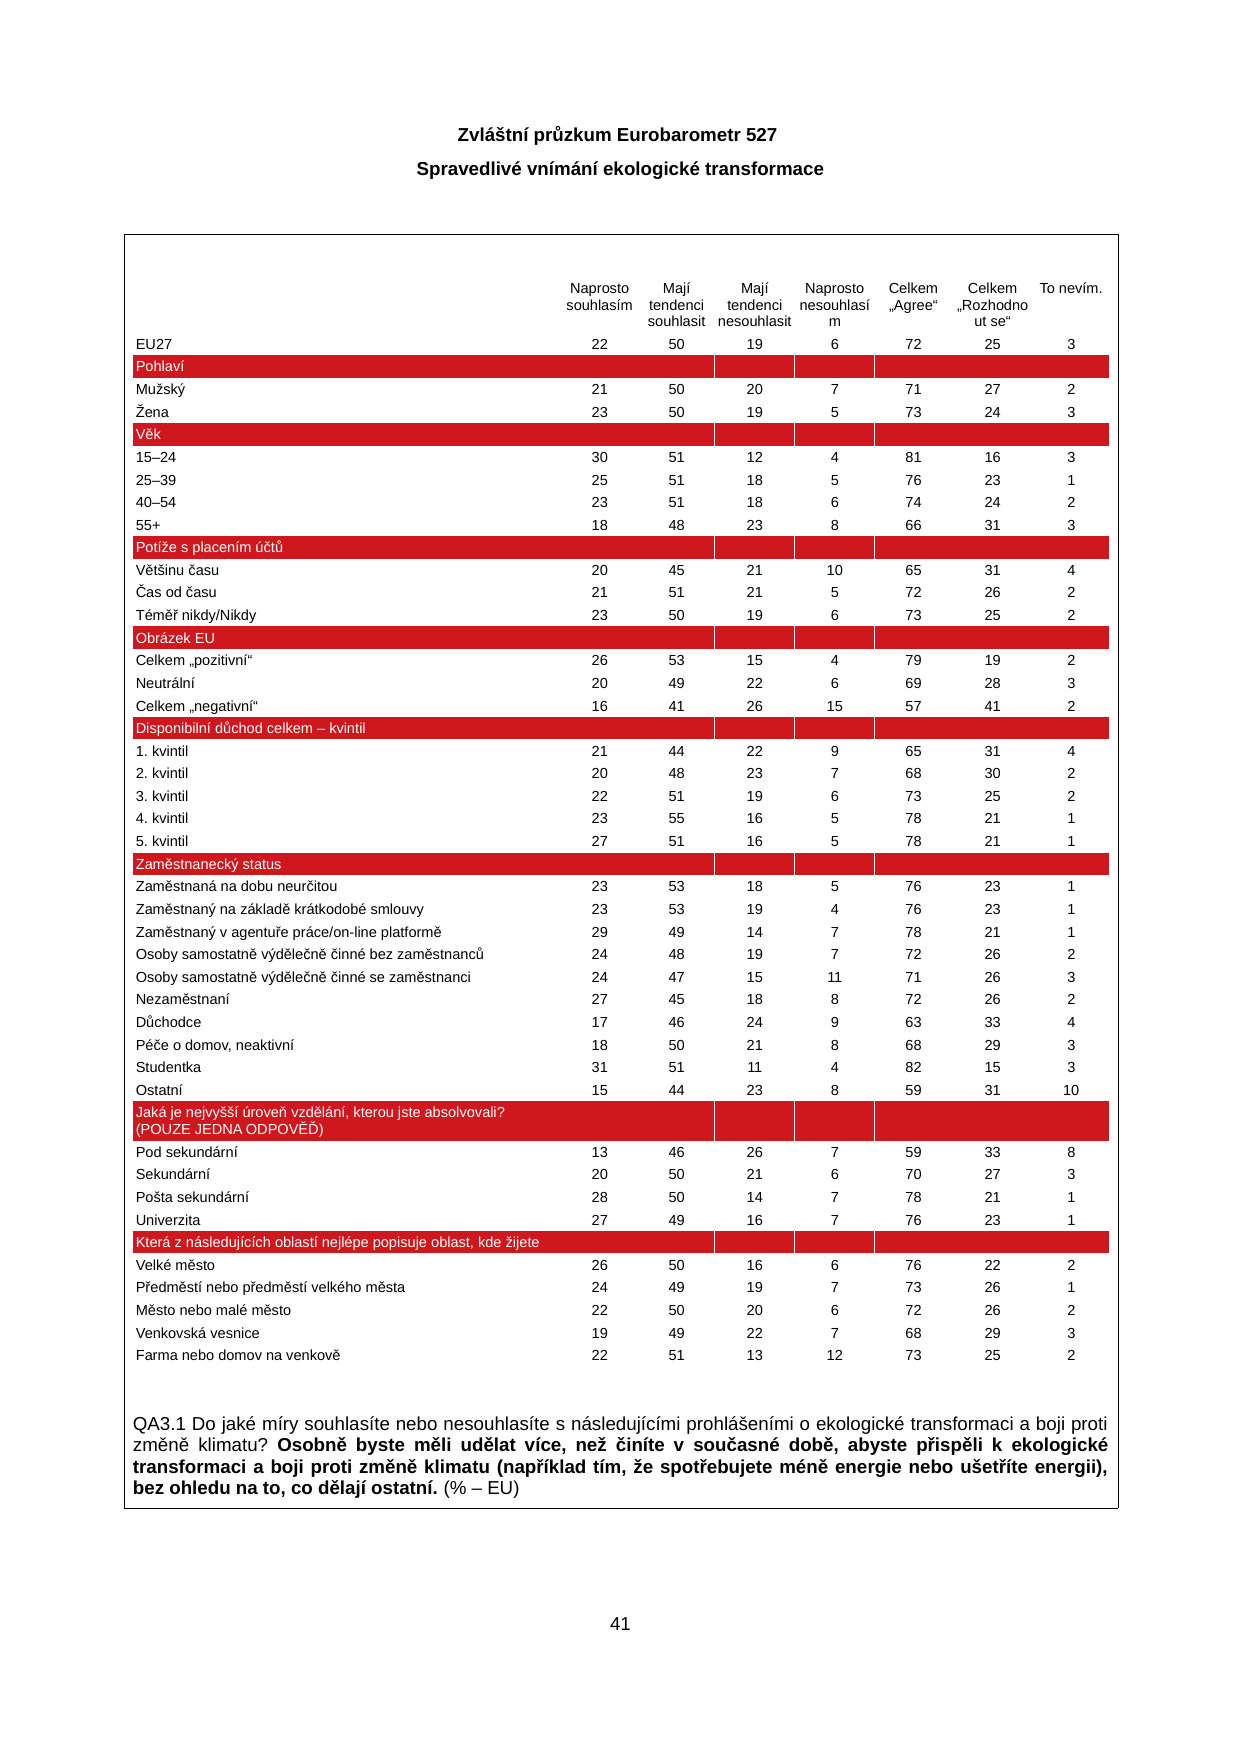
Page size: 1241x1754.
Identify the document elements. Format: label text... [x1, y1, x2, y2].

table_cell 65 [875, 559, 952, 581]
table_cell Zaměstnaná na dobu neurčitou [133, 875, 561, 898]
table_cell 19 [715, 943, 794, 966]
table_cell 24 [561, 943, 638, 966]
table_cell 2 [1033, 762, 1109, 785]
table_cell 70 [875, 1163, 952, 1186]
table_cell 8 [1033, 1141, 1109, 1163]
table_cell [1033, 536, 1109, 559]
table_cell [715, 1101, 794, 1141]
table_cell 15 [715, 966, 794, 988]
table_cell 19 [715, 898, 794, 920]
table_cell 18 [715, 468, 794, 491]
table_cell Důchodce [133, 1011, 561, 1033]
table_cell 50 [638, 1186, 714, 1208]
table_cell 19 [715, 400, 794, 423]
table_cell 72 [875, 1299, 952, 1321]
table_cell 72 [875, 988, 952, 1011]
table_cell 23 [561, 807, 638, 830]
table_cell [561, 355, 638, 378]
table_cell 45 [638, 988, 714, 1011]
table_cell 29 [952, 1033, 1033, 1056]
table_cell 51 [638, 1056, 714, 1078]
table_cell 49 [638, 672, 714, 694]
table_cell 21 [952, 920, 1033, 943]
table_cell 1. kvintil [133, 740, 561, 762]
table_cell [952, 1101, 1033, 1141]
table_cell 27 [561, 988, 638, 1011]
table_cell [561, 626, 638, 649]
table_header Celkem „Rozhodnout se“ [952, 276, 1033, 333]
table_cell 22 [561, 1344, 638, 1367]
table_cell Celkem „negativní“ [133, 694, 561, 717]
table_cell 31 [952, 559, 1033, 581]
table_cell 69 [875, 672, 952, 694]
table_cell 53 [638, 898, 714, 920]
table_cell 30 [561, 446, 638, 468]
table_cell 4 [795, 649, 874, 672]
table_cell [952, 355, 1033, 378]
table_cell 50 [638, 1299, 714, 1321]
table_cell 76 [875, 898, 952, 920]
table_cell 72 [875, 333, 952, 355]
table_cell 78 [875, 920, 952, 943]
table_cell 21 [952, 830, 1033, 852]
table_cell 1 [1033, 898, 1109, 920]
table_cell 7 [795, 762, 874, 785]
table_cell 14 [715, 920, 794, 943]
table_cell 27 [561, 830, 638, 852]
table_cell 28 [561, 1186, 638, 1208]
table_cell 6 [795, 1299, 874, 1321]
table_cell 6 [795, 491, 874, 513]
table_cell 25 [952, 1344, 1033, 1367]
table_cell 19 [952, 649, 1033, 672]
table_cell 20 [561, 762, 638, 785]
table_header To nevím. [1033, 276, 1109, 333]
table_cell 1 [1033, 807, 1109, 830]
table_cell [875, 423, 952, 446]
table_cell 17 [561, 1011, 638, 1033]
table_cell 26 [952, 988, 1033, 1011]
table_cell 5 [795, 875, 874, 898]
table_cell 7 [795, 1276, 874, 1299]
table_cell [715, 423, 794, 446]
table_cell [561, 1101, 638, 1141]
table_cell 23 [561, 604, 638, 626]
table_cell 76 [875, 1254, 952, 1276]
table_cell 2 [1033, 491, 1109, 513]
table_cell 68 [875, 1033, 952, 1056]
table_cell 22 [715, 672, 794, 694]
table_cell 22 [561, 333, 638, 355]
table_cell 50 [638, 604, 714, 626]
table_cell [638, 626, 714, 649]
table_cell 1 [1033, 1208, 1109, 1231]
table_cell 3 [1033, 333, 1109, 355]
table_cell 1 [1033, 1276, 1109, 1299]
table_cell 68 [875, 762, 952, 785]
table_cell 21 [715, 1033, 794, 1056]
table_cell 50 [638, 1033, 714, 1056]
table_cell 2 [1033, 694, 1109, 717]
table_cell 51 [638, 1344, 714, 1367]
table_cell [638, 717, 714, 739]
table_cell 66 [875, 514, 952, 536]
table_cell 31 [952, 514, 1033, 536]
table_cell 47 [638, 966, 714, 988]
table_header Celkem „Agree“ [875, 276, 952, 333]
table_cell 23 [561, 898, 638, 920]
table_cell 2 [1033, 581, 1109, 604]
table_cell Obrázek EU [133, 626, 561, 649]
table_cell 1 [1033, 468, 1109, 491]
table_cell 21 [561, 581, 638, 604]
table_cell Která z následujících oblastí nejlépe popisuje oblast, kde žijete [133, 1231, 561, 1253]
table_cell 4 [795, 446, 874, 468]
table_cell Osoby samostatně výdělečně činné se zaměstnanci [133, 966, 561, 988]
table_cell 2 [1033, 649, 1109, 672]
table_cell Celkem „pozitivní“ [133, 649, 561, 672]
table_cell [561, 536, 638, 559]
table_cell 19 [715, 1276, 794, 1299]
table_cell 16 [715, 807, 794, 830]
table_cell 3 [1033, 1033, 1109, 1056]
table_cell 2 [1033, 1344, 1109, 1367]
table_cell 55+ [133, 514, 561, 536]
table_cell 18 [561, 514, 638, 536]
table_cell 51 [638, 491, 714, 513]
table_cell 44 [638, 740, 714, 762]
table_cell [638, 1101, 714, 1141]
table_cell 5 [795, 400, 874, 423]
table_cell [795, 1231, 874, 1253]
table_cell 27 [952, 378, 1033, 400]
table_cell Disponibilní důchod celkem – kvintil [133, 717, 561, 739]
table_cell Pohlaví [133, 355, 561, 378]
table_cell 21 [952, 807, 1033, 830]
table_cell 6 [795, 672, 874, 694]
table_cell [1033, 853, 1109, 875]
table_cell 53 [638, 649, 714, 672]
table_cell [952, 1231, 1033, 1253]
table_cell 23 [952, 875, 1033, 898]
table_cell [715, 626, 794, 649]
table_cell 6 [795, 333, 874, 355]
table_cell [715, 853, 794, 875]
table_cell [1033, 1231, 1109, 1253]
table_cell Ostatní [133, 1079, 561, 1101]
table_cell [715, 717, 794, 739]
table_cell 5 [795, 807, 874, 830]
table_cell 73 [875, 400, 952, 423]
table_cell 16 [715, 1254, 794, 1276]
table_cell 18 [561, 1033, 638, 1056]
table_cell 29 [952, 1321, 1033, 1344]
table_cell 2. kvintil [133, 762, 561, 785]
table_cell [561, 717, 638, 739]
table_cell 4 [795, 898, 874, 920]
table_cell 16 [715, 830, 794, 852]
table_cell [561, 423, 638, 446]
table_cell 51 [638, 581, 714, 604]
table_cell 21 [952, 1186, 1033, 1208]
table_cell 74 [875, 491, 952, 513]
table_cell [875, 853, 952, 875]
table_cell 13 [561, 1141, 638, 1163]
table_cell Zaměstnaný v agentuře práce/on-line platformě [133, 920, 561, 943]
table_cell 22 [561, 1299, 638, 1321]
table_cell 8 [795, 1033, 874, 1056]
table_cell [795, 423, 874, 446]
table_cell 26 [952, 966, 1033, 988]
table_cell 25 [952, 604, 1033, 626]
table_cell 6 [795, 1163, 874, 1186]
table_cell 71 [875, 966, 952, 988]
table_cell [875, 626, 952, 649]
table_cell 19 [715, 604, 794, 626]
table_cell 2 [1033, 988, 1109, 1011]
table_cell 7 [795, 1208, 874, 1231]
table_cell 26 [952, 1299, 1033, 1321]
table_cell 21 [715, 1163, 794, 1186]
table_cell 49 [638, 1276, 714, 1299]
table_cell 5. kvintil [133, 830, 561, 852]
table_cell [638, 1231, 714, 1253]
table_cell 24 [561, 1276, 638, 1299]
table_cell [638, 853, 714, 875]
table_cell 48 [638, 943, 714, 966]
table_cell 26 [561, 1254, 638, 1276]
table_cell Předměstí nebo předměstí velkého města [133, 1276, 561, 1299]
table_cell 26 [715, 1141, 794, 1163]
table_cell 11 [715, 1056, 794, 1078]
table_cell 53 [638, 875, 714, 898]
table_cell 1 [1033, 875, 1109, 898]
table_cell 63 [875, 1011, 952, 1033]
table_cell 59 [875, 1079, 952, 1101]
table_cell [795, 1101, 874, 1141]
table_cell Téměř nikdy/Nikdy [133, 604, 561, 626]
table_cell [952, 853, 1033, 875]
table_cell Zaměstnanecký status [133, 853, 561, 875]
table_cell 25–39 [133, 468, 561, 491]
table_cell 13 [715, 1344, 794, 1367]
table_cell 14 [715, 1186, 794, 1208]
table_cell 15 [715, 649, 794, 672]
table_cell 79 [875, 649, 952, 672]
table_cell 15 [561, 1079, 638, 1101]
table_cell Pod sekundární [133, 1141, 561, 1163]
table_cell 3 [1033, 446, 1109, 468]
table_cell 26 [561, 649, 638, 672]
table_cell 25 [952, 785, 1033, 807]
table_cell [952, 423, 1033, 446]
table_cell 6 [795, 1254, 874, 1276]
table_header [133, 276, 561, 333]
table_cell 9 [795, 1011, 874, 1033]
table_cell 31 [952, 1079, 1033, 1101]
table_cell 4 [1033, 559, 1109, 581]
table_cell 45 [638, 559, 714, 581]
table_cell 1 [1033, 830, 1109, 852]
table_cell 27 [952, 1163, 1033, 1186]
table_cell 2 [1033, 378, 1109, 400]
table_cell 51 [638, 785, 714, 807]
table_cell 41 [952, 694, 1033, 717]
table_cell 16 [561, 694, 638, 717]
table_cell 1 [1033, 1186, 1109, 1208]
table_cell 7 [795, 378, 874, 400]
table_cell 8 [795, 514, 874, 536]
table_header Naprosto nesouhlasím [795, 276, 874, 333]
table_cell 23 [715, 1079, 794, 1101]
table_cell [1033, 626, 1109, 649]
table_cell 2 [1033, 1254, 1109, 1276]
table_cell 24 [561, 966, 638, 988]
table_cell 2 [1033, 785, 1109, 807]
table_cell Většinu času [133, 559, 561, 581]
table_cell 68 [875, 1321, 952, 1344]
table_cell 22 [952, 1254, 1033, 1276]
table_header Mají tendenci souhlasit [638, 276, 714, 333]
table_cell 6 [795, 785, 874, 807]
table_cell Farma nebo domov na venkově [133, 1344, 561, 1367]
table_cell Věk [133, 423, 561, 446]
table_cell Sekundární [133, 1163, 561, 1186]
table_cell Osoby samostatně výdělečně činné bez zaměstnanců [133, 943, 561, 966]
table_cell 20 [561, 559, 638, 581]
table_cell [875, 1231, 952, 1253]
table_cell 76 [875, 468, 952, 491]
table_cell [952, 626, 1033, 649]
table_cell 7 [795, 920, 874, 943]
table_cell 49 [638, 1208, 714, 1231]
table_cell 15 [952, 1056, 1033, 1078]
table_cell Čas od času [133, 581, 561, 604]
table_cell [715, 355, 794, 378]
table_cell [795, 717, 874, 739]
table_cell [715, 536, 794, 559]
table_cell 78 [875, 1186, 952, 1208]
table_cell [795, 536, 874, 559]
table_cell Potíže s placením účtů [133, 536, 561, 559]
table_header Mají tendenci nesouhlasit [715, 276, 794, 333]
table_cell 78 [875, 830, 952, 852]
table_cell 8 [795, 1079, 874, 1101]
table_cell 6 [795, 604, 874, 626]
table_cell 3 [1033, 672, 1109, 694]
table_cell [875, 1101, 952, 1141]
table_cell 3 [1033, 966, 1109, 988]
table_cell 20 [561, 672, 638, 694]
table_cell 24 [952, 400, 1033, 423]
table_cell [875, 355, 952, 378]
table_cell 22 [715, 1321, 794, 1344]
table_cell 73 [875, 785, 952, 807]
table_cell 72 [875, 943, 952, 966]
table_cell 3 [1033, 1163, 1109, 1186]
table_cell 48 [638, 762, 714, 785]
table_cell 15–24 [133, 446, 561, 468]
table_cell [875, 536, 952, 559]
table_cell 4 [1033, 1011, 1109, 1033]
table_cell 18 [715, 988, 794, 1011]
table_cell 18 [715, 491, 794, 513]
table_cell 50 [638, 1163, 714, 1186]
table_cell 20 [715, 1299, 794, 1321]
table_cell 26 [952, 1276, 1033, 1299]
table_cell 2 [1033, 1299, 1109, 1321]
table_cell 15 [795, 694, 874, 717]
table_cell 40–54 [133, 491, 561, 513]
table_cell 23 [952, 468, 1033, 491]
table_cell 30 [952, 762, 1033, 785]
table_cell 21 [561, 740, 638, 762]
table_cell Mužský [133, 378, 561, 400]
table_cell [795, 853, 874, 875]
table_cell 23 [561, 875, 638, 898]
table_cell 31 [952, 740, 1033, 762]
table_cell 4 [795, 1056, 874, 1078]
table_cell 71 [875, 378, 952, 400]
table_cell 65 [875, 740, 952, 762]
table_cell [952, 717, 1033, 739]
table_cell 23 [561, 491, 638, 513]
table_cell 19 [715, 333, 794, 355]
table_cell 29 [561, 920, 638, 943]
table_cell [1033, 717, 1109, 739]
table_cell 2 [1033, 943, 1109, 966]
table_cell 72 [875, 581, 952, 604]
table_cell 4 [1033, 740, 1109, 762]
table_cell [638, 536, 714, 559]
table_cell 23 [561, 400, 638, 423]
table_cell [795, 626, 874, 649]
table_cell [638, 355, 714, 378]
table_cell 5 [795, 830, 874, 852]
table_cell 21 [715, 559, 794, 581]
table_cell 78 [875, 807, 952, 830]
table_cell 3 [1033, 400, 1109, 423]
table_cell 3 [1033, 514, 1109, 536]
table_cell 26 [952, 581, 1033, 604]
text QA3.1 Do jaké míry souhlasíte nebo nesouhlasíte s následujícími prohlášeními o ekologické transformaci a boji proti změně klimatu? Osobně byste měli udělat více, než činíte v současné době, abyste přispěli k ekologické transformaci a boji proti změně klimatu (například tím, že spotřebujete méně energie nebo ušetříte energii), bez ohledu na to, co dělají ostatní. (% – EU) [133, 1412, 1109, 1499]
table_cell 51 [638, 468, 714, 491]
table_cell 82 [875, 1056, 952, 1078]
table_cell Jaká je nejvyšší úroveň vzdělání, kterou jste absolvovali? (POUZE JEDNA ODPOVĚĎ) [133, 1101, 561, 1141]
table_cell 81 [875, 446, 952, 468]
table_cell [795, 355, 874, 378]
table_cell 12 [715, 446, 794, 468]
table_cell 20 [561, 1163, 638, 1186]
table_cell 3 [1033, 1321, 1109, 1344]
table_cell [715, 1231, 794, 1253]
table_cell Univerzita [133, 1208, 561, 1231]
table_cell 33 [952, 1141, 1033, 1163]
table_cell 19 [561, 1321, 638, 1344]
table_cell 23 [715, 762, 794, 785]
table_cell 28 [952, 672, 1033, 694]
table_cell 10 [1033, 1079, 1109, 1101]
table_cell 50 [638, 400, 714, 423]
table_cell 23 [715, 514, 794, 536]
table_cell 46 [638, 1011, 714, 1033]
table_cell Venkovská vesnice [133, 1321, 561, 1344]
table_cell Neutrální [133, 672, 561, 694]
table_cell 4. kvintil [133, 807, 561, 830]
table_cell 73 [875, 604, 952, 626]
table_cell 49 [638, 1321, 714, 1344]
table_cell 76 [875, 875, 952, 898]
table_cell Péče o domov, neaktivní [133, 1033, 561, 1056]
table_cell 51 [638, 446, 714, 468]
table_cell EU27 [133, 333, 561, 355]
table_cell [1033, 423, 1109, 446]
table_cell 21 [715, 581, 794, 604]
table_cell 5 [795, 581, 874, 604]
table_cell 5 [795, 468, 874, 491]
table_cell [1033, 1101, 1109, 1141]
table_cell 44 [638, 1079, 714, 1101]
table_cell 2 [1033, 604, 1109, 626]
table_cell 24 [715, 1011, 794, 1033]
table_cell 59 [875, 1141, 952, 1163]
table_cell 23 [952, 898, 1033, 920]
table_cell 7 [795, 943, 874, 966]
table_cell Studentka [133, 1056, 561, 1078]
table_cell Nezaměstnaní [133, 988, 561, 1011]
table_cell 31 [561, 1056, 638, 1078]
table_cell 57 [875, 694, 952, 717]
table_cell [952, 536, 1033, 559]
table_cell 23 [952, 1208, 1033, 1231]
table_cell 21 [561, 378, 638, 400]
table_cell 7 [795, 1141, 874, 1163]
table_cell 27 [561, 1208, 638, 1231]
table_cell 18 [715, 875, 794, 898]
table_cell 19 [715, 785, 794, 807]
table_cell 26 [952, 943, 1033, 966]
table_cell 22 [561, 785, 638, 807]
table_cell Zaměstnaný na základě krátkodobé smlouvy [133, 898, 561, 920]
table_cell 26 [715, 694, 794, 717]
table_cell 9 [795, 740, 874, 762]
table_cell 24 [952, 491, 1033, 513]
table_cell Velké město [133, 1254, 561, 1276]
table_cell 73 [875, 1344, 952, 1367]
table_cell [561, 853, 638, 875]
table_cell 73 [875, 1276, 952, 1299]
table_header Naprosto souhlasím [561, 276, 638, 333]
table_cell 46 [638, 1141, 714, 1163]
table_cell 11 [795, 966, 874, 988]
table_cell 48 [638, 514, 714, 536]
table_cell 20 [715, 378, 794, 400]
table_cell 49 [638, 920, 714, 943]
table_cell 16 [952, 446, 1033, 468]
table_cell 51 [638, 830, 714, 852]
table_cell 8 [795, 988, 874, 1011]
table_cell 50 [638, 378, 714, 400]
table_cell 50 [638, 1254, 714, 1276]
table_cell 12 [795, 1344, 874, 1367]
table_cell 55 [638, 807, 714, 830]
table_cell Žena [133, 400, 561, 423]
table_cell Pošta sekundární [133, 1186, 561, 1208]
table_cell 41 [638, 694, 714, 717]
table_cell [638, 423, 714, 446]
table_cell 10 [795, 559, 874, 581]
table_cell 3 [1033, 1056, 1109, 1078]
table_cell 25 [952, 333, 1033, 355]
table_cell [561, 1231, 638, 1253]
table_cell Město nebo malé město [133, 1299, 561, 1321]
table_cell 16 [715, 1208, 794, 1231]
table_cell 50 [638, 333, 714, 355]
table_cell 7 [795, 1321, 874, 1344]
table_cell 25 [561, 468, 638, 491]
table_cell 22 [715, 740, 794, 762]
table_cell 33 [952, 1011, 1033, 1033]
table_cell [875, 717, 952, 739]
table_cell 3. kvintil [133, 785, 561, 807]
table_cell 1 [1033, 920, 1109, 943]
table_cell 76 [875, 1208, 952, 1231]
table_cell [1033, 355, 1109, 378]
table_cell 7 [795, 1186, 874, 1208]
